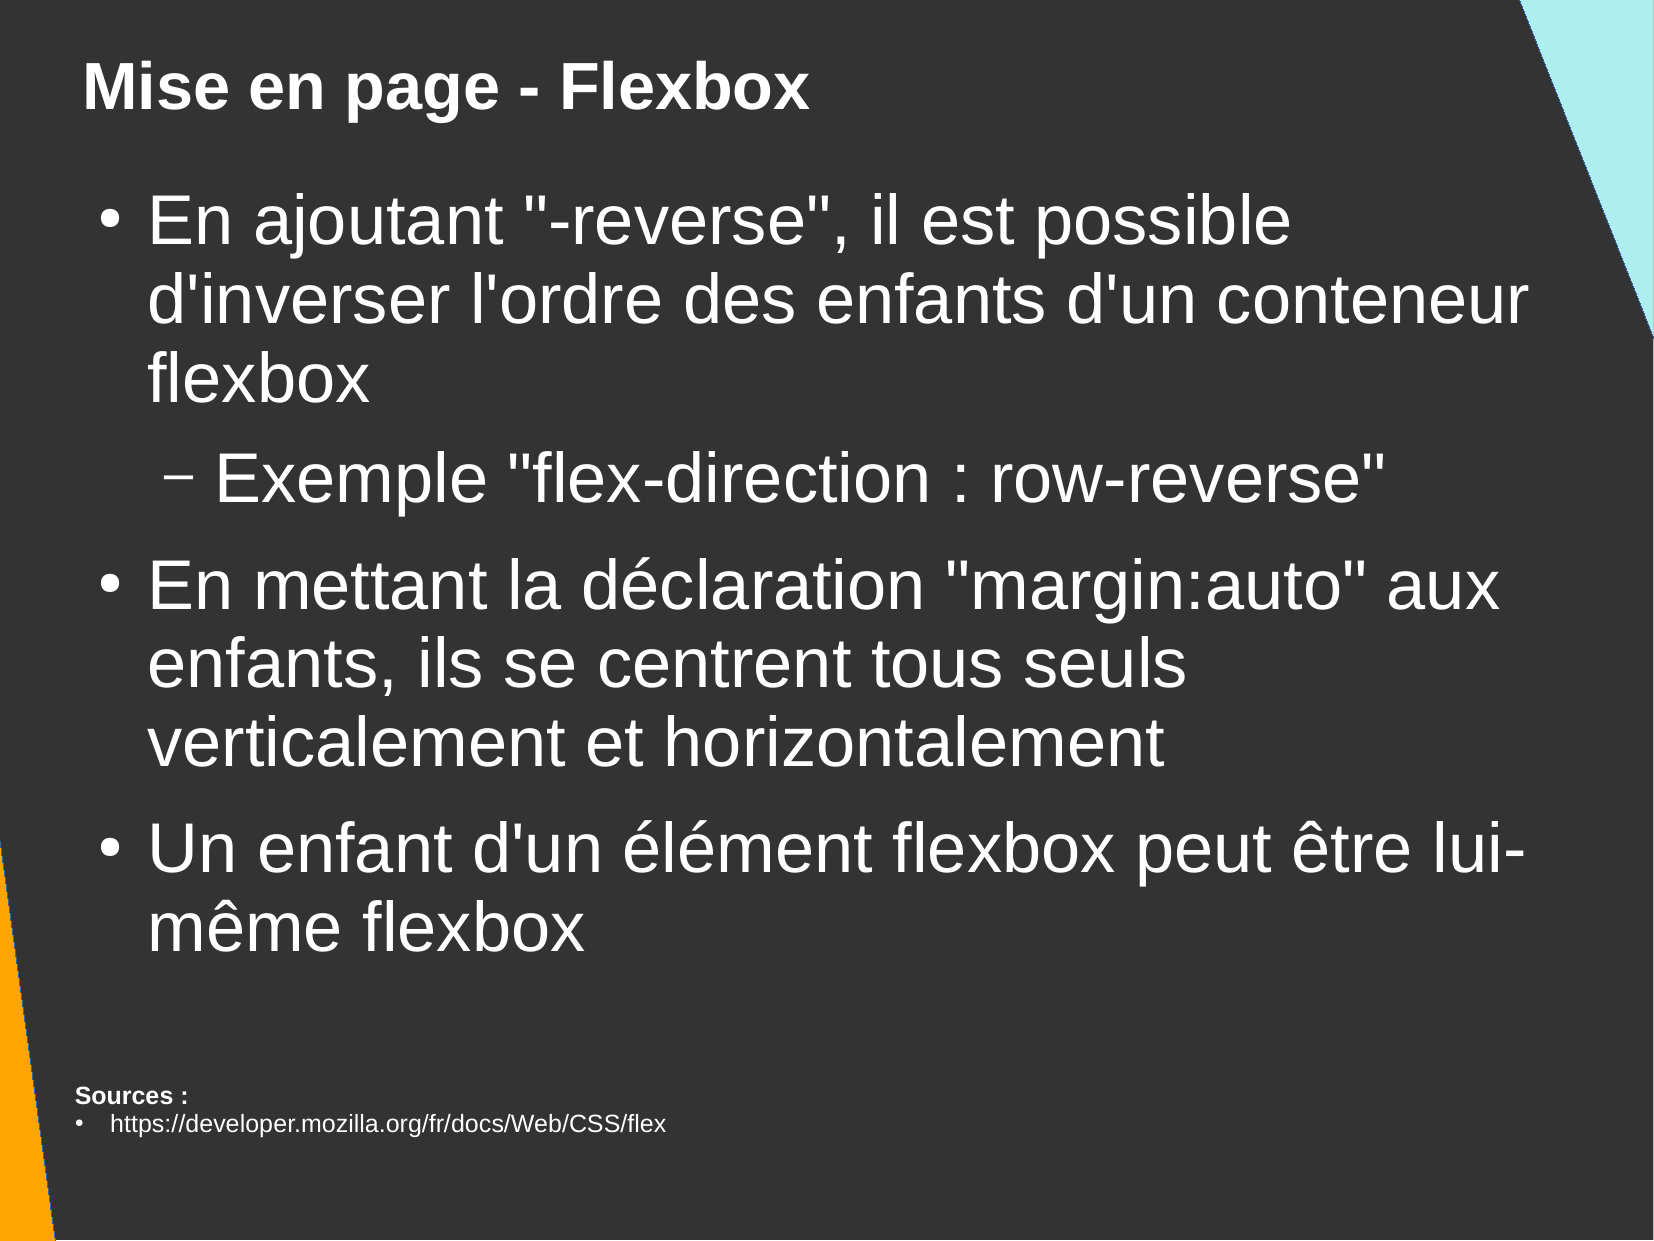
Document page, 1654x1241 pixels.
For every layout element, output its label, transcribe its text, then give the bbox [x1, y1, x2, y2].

text_box Sources : https://developer.mozilla.org/fr/docs/Web/CSS/flex [60, 1074, 1546, 1241]
text_box [0, 840, 56, 1241]
list En ajoutant "-reverse", il est possible d'inverser l'ordre des enfants d'un conteneur flexbox Exemple "flex-direction : row-reverse" En mettant la déclaration "margin:auto" aux enfants, ils se centrent tous seuls verticalement et horizontalement Un enfant d'un élément flexbox peut être lui-même flexbox [80, 180, 1605, 969]
text_box [1519, 0, 1654, 339]
title Mise en page - Flexbox [82, 49, 1571, 152]
